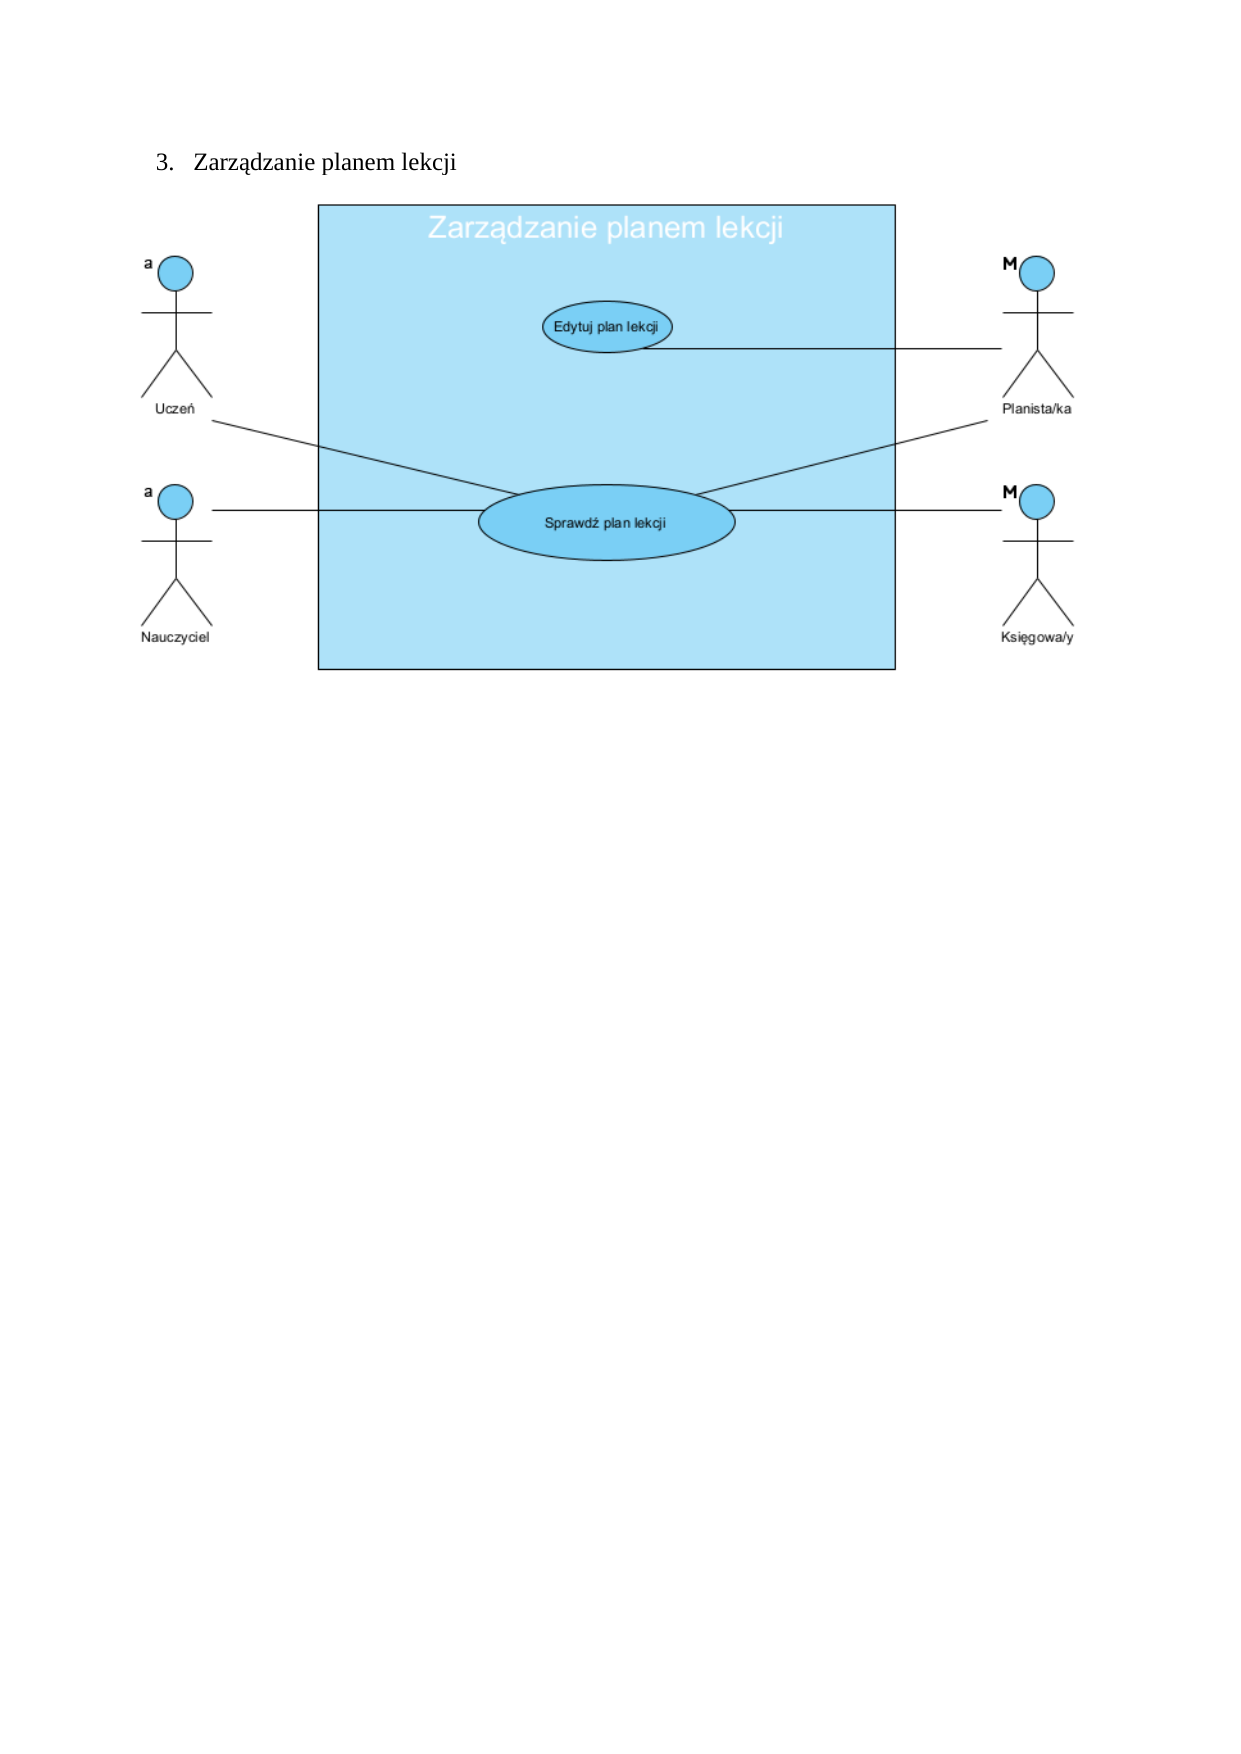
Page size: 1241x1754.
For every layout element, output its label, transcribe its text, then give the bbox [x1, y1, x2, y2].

picture [118, 175, 1114, 719]
list Zarządzanie planem lekcji [156, 147, 1122, 176]
